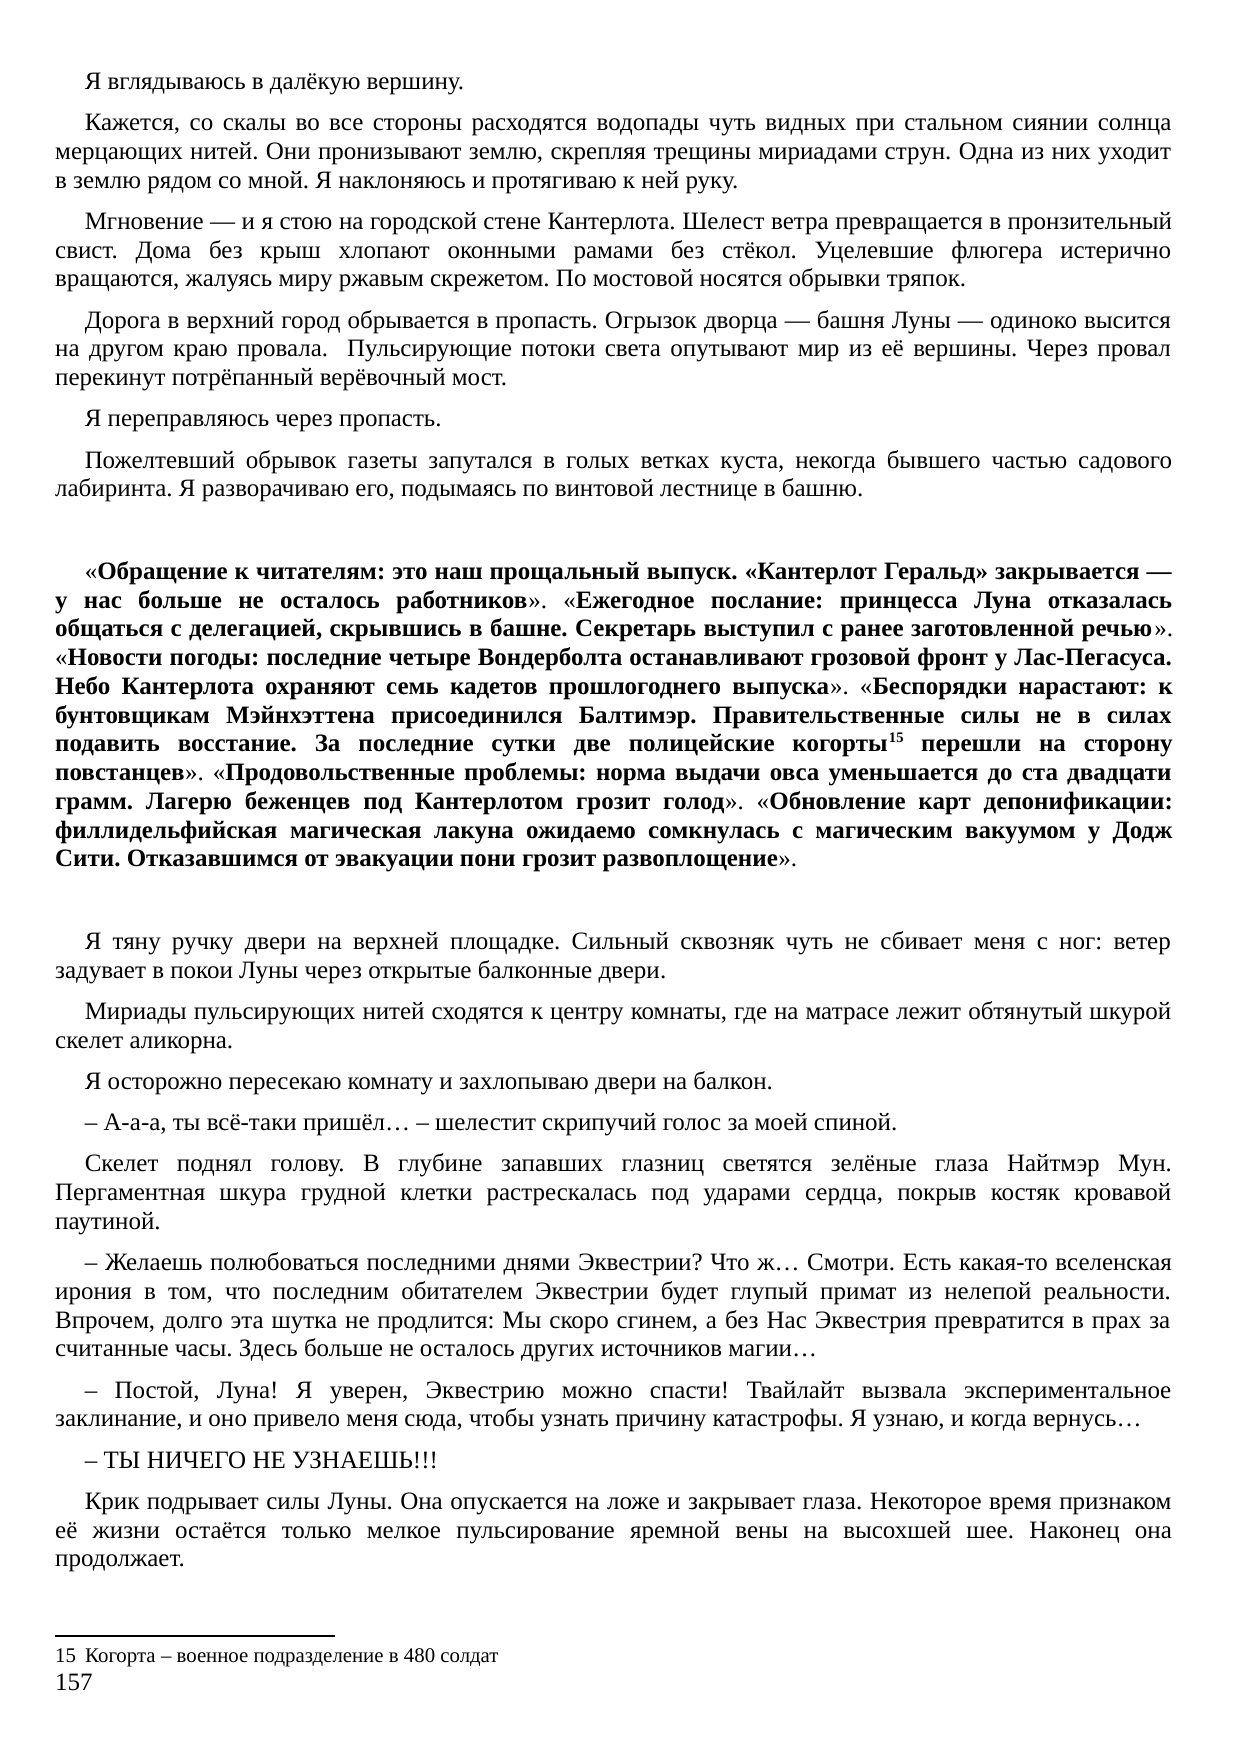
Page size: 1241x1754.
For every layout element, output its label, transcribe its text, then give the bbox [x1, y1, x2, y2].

text Кажется, со скалы во все стороны расходятся водопады чуть видных при стальном сиянии солнца мерцающих нитей. Они пронизывают землю, скрепляя трещины мириадами струн. Одна из них уходит в землю рядом со мной. Я наклоняюсь и протягиваю к ней руку. [55, 107, 1173, 193]
text Я переправляюсь через пропасть. [55, 403, 1173, 432]
text «Обращение к читателям: это наш прощальный выпуск. «Кантерлот Геральд» закрывается — у нас больше не осталось работников». «Ежегодное послание: принцесса Луна отказалась общаться с делегацией, скрывшись в башне. Секретарь выступил с ранее заготовленной речью». «Новости погоды: последние четыре Вондерболта останавливают грозовой фронт у Лас-Пегасуса. Небо Кантерлота охраняют семь кадетов прошлогоднего выпуска». «Беспорядки нарастают: к бунтовщикам Мэйнхэттена присоединился Балтимэр. Правительственные силы не в силах подавить восстание. За последние сутки две полицейские когорты перешли на сторону повстанцев». «Продовольственные проблемы: норма выдачи овса уменьшается до ста двадцати грамм. Лагерю беженцев под Кантерлотом грозит голод». «Обновление карт депонификации: филлидельфийская магическая лакуна ожидаемо сомкнулась с магическим вакуумом у Додж Сити. Отказавшимся от эвакуации пони грозит развоплощение». [55, 556, 1173, 872]
text – ТЫ НИЧЕГО НЕ УЗНАЕШЬ!!! [55, 1445, 1173, 1473]
text Мгновение — и я стою на городской стене Кантерлота. Шелест ветра превращается в пронзительный свист. Дома без крыш хлопают оконными рамами без стёкол. Уцелевшие флюгера истерично вращаются, жалуясь миру ржавым скрежетом. По мостовой носятся обрывки тряпок. [55, 206, 1173, 292]
text – Постой, Луна! Я уверен, Эквестрию можно спасти! Твайлайт вызвала экспериментальное заклинание, и оно привело меня сюда, чтобы узнать причину катастрофы. Я узнаю, и когда вернусь… [55, 1375, 1173, 1432]
text Я осторожно пересекаю комнату и захлопываю двери на балкон. [55, 1066, 1173, 1095]
text Пожелтевший обрывок газеты запутался в голых ветках куста, некогда бывшего частью садового лабиринта. Я разворачиваю его, подымаясь по винтовой лестнице в башню. [55, 445, 1173, 502]
text – А-а-а, ты всё-таки пришёл… – шелестит скрипучий голос за моей спиной. [55, 1107, 1173, 1136]
text Скелет поднял голову. В глубине запавших глазниц светятся зелёные глаза Найтмэр Мун. Пергаментная шкура грудной клетки растрескалась под ударами сердца, покрыв костяк кровавой паутиной. [55, 1148, 1173, 1235]
text – Желаешь полюбоваться последними днями Эквестрии? Что ж… Смотри. Есть какая-то вселенская ирония в том, что последним обитателем Эквестрии будет глупый примат из нелепой реальности. Впрочем, долго эта шутка не продлится: Мы скоро сгинем, а без Нас Эквестрия превратится в прах за считанные часы. Здесь больше не осталось других источников магии… [55, 1247, 1173, 1362]
text Я тяну ручку двери на верхней площадке. Сильный сквозняк чуть не сбивает меня с ног: ветер задувает в покои Луны через открытые балконные двери. [55, 926, 1173, 983]
text Дорога в верхний город обрывается в пропасть. Огрызок дворца — башня Луны — одиноко высится на другом краю провала. Пульсирующие потоки света опутывают мир из её вершины. Через провал перекинут потрёпанный верёвочный мост. [55, 305, 1173, 391]
text Крик подрывает силы Луны. Она опускается на ложе и закрывает глаза. Некоторое время признаком её жизни остаётся только мелкое пульсирование яремной вены на высохшей шее. Наконец она продолжает. [55, 1486, 1173, 1572]
text Когорта – военное подразделение в 480 солдат [55, 1642, 1173, 1667]
text Я вглядываюсь в далёкую вершину. [55, 66, 1173, 95]
text Мириады пульсирующих нитей сходятся к центру комнаты, где на матрасе лежит обтянутый шкурой скелет аликорна. [55, 996, 1173, 1053]
